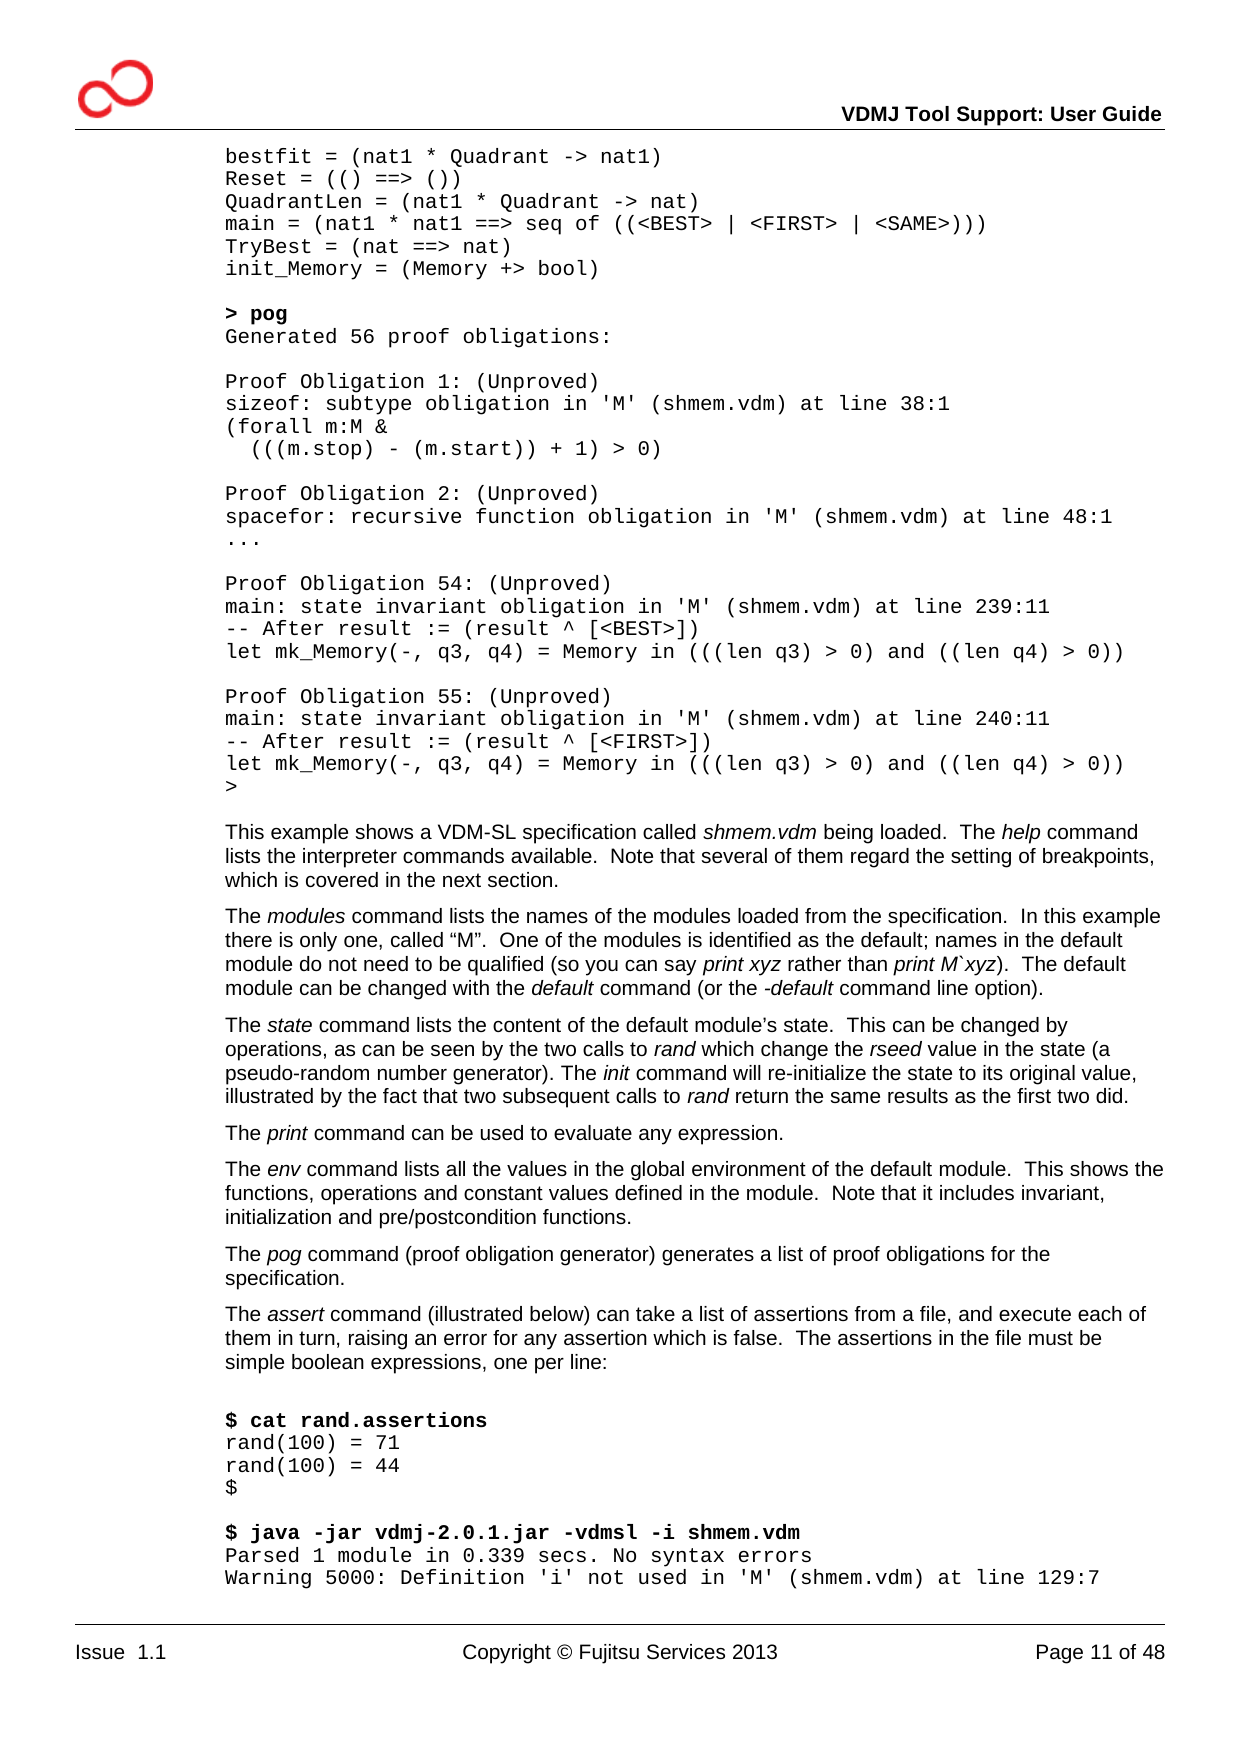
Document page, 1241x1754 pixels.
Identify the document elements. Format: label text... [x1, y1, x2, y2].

text main: state invariant obligation in 'M' (shmem.vdm) at line 240:11 [225, 708, 1165, 730]
text let mk_Memory(-, q3, q4) = Memory in (((len q3) > 0) and ((len q4) > 0)) [225, 640, 1165, 663]
text The state command lists the content of the default module’s state. This can be changed by operations, as can be seen by the two calls to rand which change the rseed value in the state (a pseudo-random number generator). The init command will re-initialize the state to its original value, illustrated by the fact that two subsequent calls to rand return the same results as the first two did. [225, 1013, 1165, 1109]
text $ [225, 1477, 1165, 1499]
text ... [225, 528, 1165, 550]
text > [225, 775, 1165, 798]
text Proof Obligation 55: (Unproved) [225, 685, 1165, 708]
text The assert command (illustrated below) can take a list of assertions from a file, and execute each of them in turn, raising an error for any assertion which is false. The assertions in the file must be simple boolean expressions, one per line: [225, 1302, 1165, 1374]
text The env command lists all the values in the global environment of the default module. This shows the functions, operations and constant values defined in the module. Note that it includes invariant, initialization and pre/postcondition functions. [225, 1158, 1165, 1229]
text Proof Obligation 54: (Unproved) [225, 573, 1165, 595]
text The pog command (proof obligation generator) generates a list of proof obligations for the specification. [225, 1242, 1165, 1290]
text Generated 56 proof obligations: [225, 325, 1165, 348]
text $ java -jar vdmj-2.0.1.jar -vdmsl -i shmem.vdm [225, 1522, 1165, 1544]
text (((m.stop) - (m.start)) + 1) > 0) [225, 438, 1165, 460]
text Reset = (() ==> ()) [225, 168, 1165, 190]
text init_Memory = (Memory +> bool) [225, 258, 1165, 280]
text spacefor: recursive function obligation in 'M' (shmem.vdm) at line 48:1 [225, 505, 1165, 528]
text TryBest = (nat ==> nat) [225, 235, 1165, 258]
text QuadrantLen = (nat1 * Quadrant -> nat) [225, 190, 1165, 213]
text > pog [225, 303, 1165, 325]
text Warning 5000: Definition 'i' not used in 'M' (shmem.vdm) at line 129:7 [225, 1567, 1165, 1589]
text Proof Obligation 2: (Unproved) [225, 483, 1165, 505]
text let mk_Memory(-, q3, q4) = Memory in (((len q3) > 0) and ((len q4) > 0)) [225, 753, 1165, 775]
text sizeof: subtype obligation in 'M' (shmem.vdm) at line 38:1 [225, 393, 1165, 415]
text rand(100) = 71 [225, 1432, 1165, 1454]
text The modules command lists the names of the modules loaded from the specification. In this example there is only one, called “M”. One of the modules is identified as the default; names in the default module do not need to be qualified (so you can say print xyz rather than print M`xyz). The default module can be changed with the default command (or the -default command line option). [225, 904, 1165, 1000]
picture [78, 52, 153, 128]
text main = (nat1 * nat1 ==> seq of ((<BEST> | <FIRST> | <SAME>))) [225, 213, 1165, 235]
text -- After result := (result ^ [<FIRST>]) [225, 730, 1165, 753]
text main: state invariant obligation in 'M' (shmem.vdm) at line 239:11 [225, 595, 1165, 618]
text bestfit = (nat1 * Quadrant -> nat1) [225, 145, 1165, 168]
text Proof Obligation 1: (Unproved) [225, 370, 1165, 393]
text rand(100) = 44 [225, 1454, 1165, 1477]
text This example shows a VDM-SL specification called shmem.vdm being loaded. The help command lists the interpreter commands available. Note that several of them regard the setting of breakpoints, which is covered in the next section. [225, 820, 1165, 892]
text Parsed 1 module in 0.339 secs. No syntax errors [225, 1544, 1165, 1567]
text -- After result := (result ^ [<BEST>]) [225, 618, 1165, 640]
text $ cat rand.assertions [225, 1409, 1165, 1432]
text The print command can be used to evaluate any expression. [225, 1121, 1165, 1145]
text (forall m:M & [225, 415, 1165, 438]
